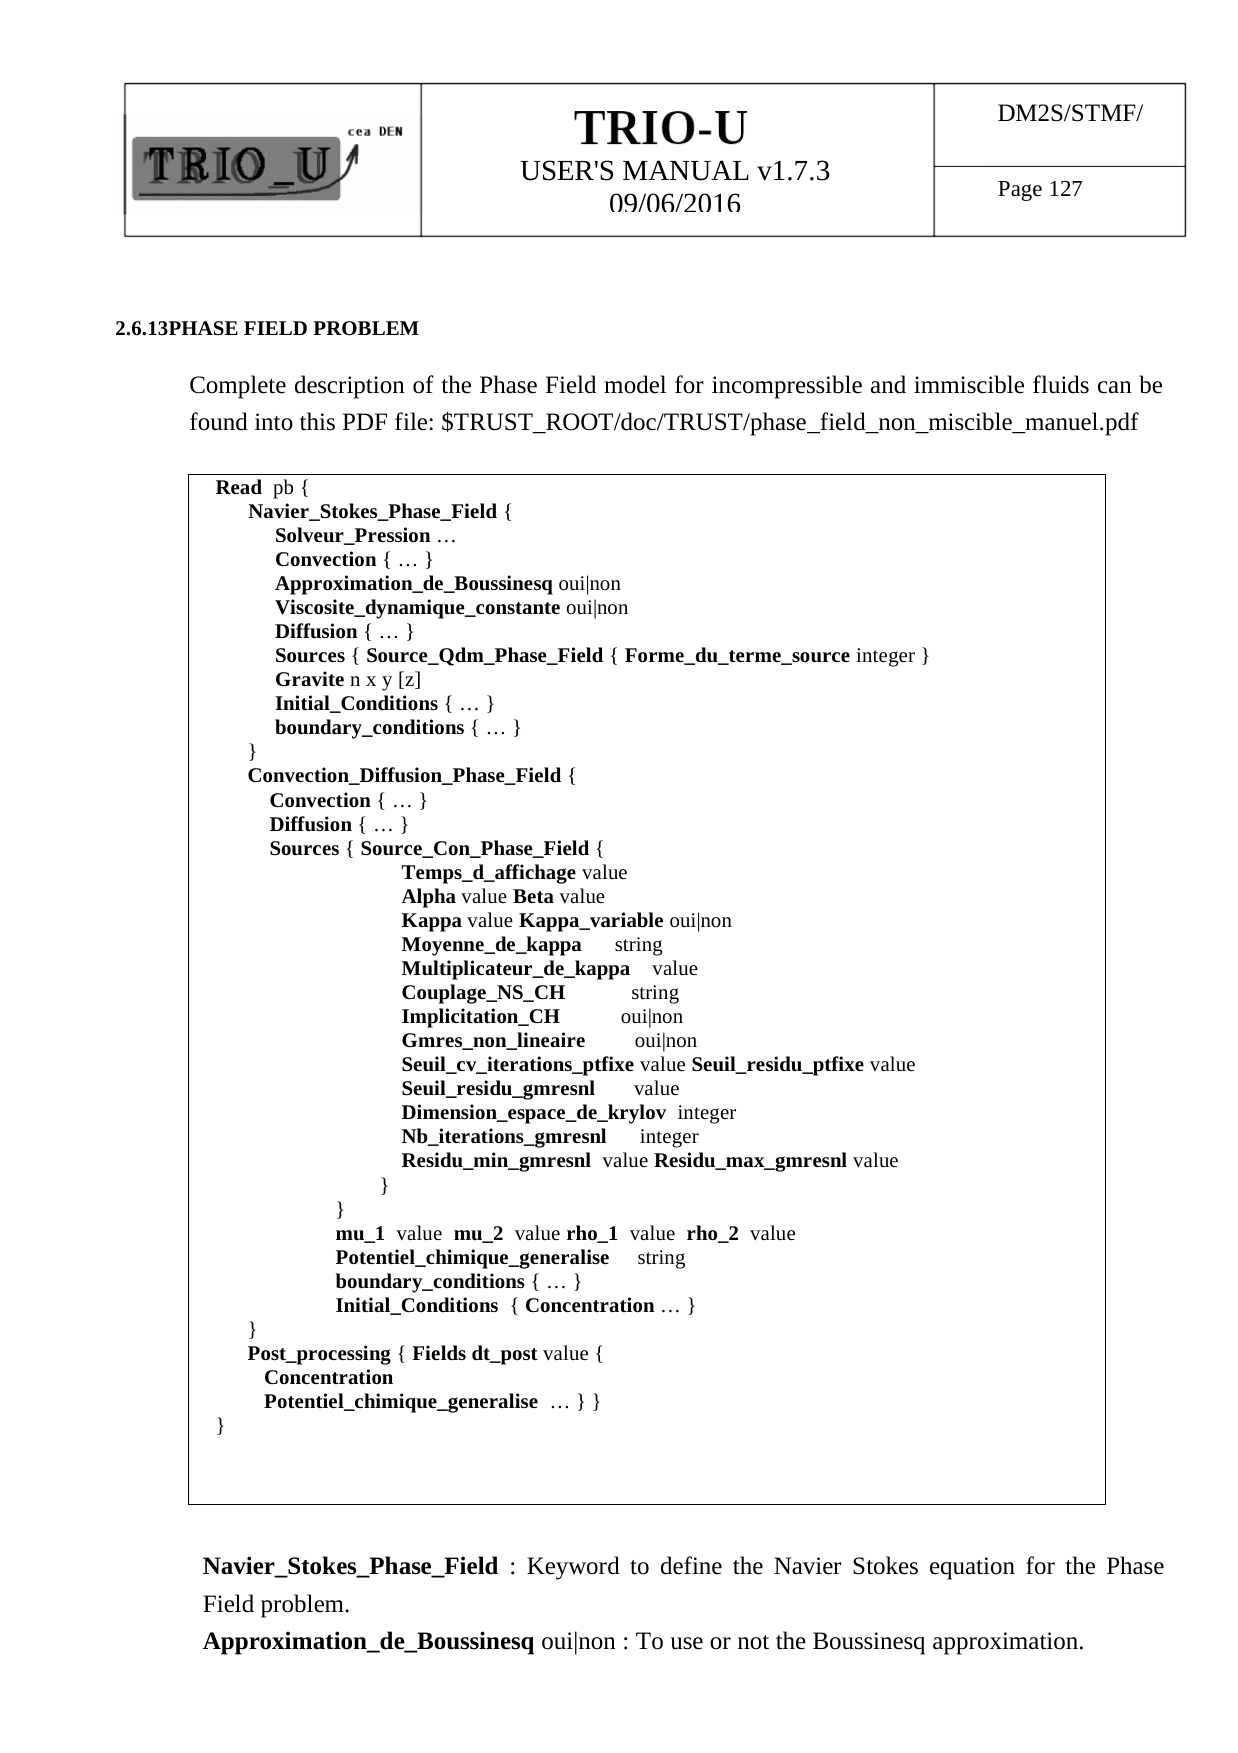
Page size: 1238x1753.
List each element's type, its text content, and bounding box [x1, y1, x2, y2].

text Approximation_de_Boussinesq oui|non : To use or not the Boussinesq approximation. [203, 1618, 1165, 1655]
subtitle PHASE FIELD PROBLEM [115, 316, 1164, 340]
text Complete description of the Phase Field model for incompressible and immiscible fluids can be found into this PDF file: $TRUST_ROOT/doc/TRUST/phase_field_non_miscible_manuel.pdf [189, 361, 1165, 436]
table_header Read pb { Navier_Stokes_Phase_Field { Solveur_Pression … Convection { … } Approximation_de_Boussinesq oui|non Viscosite_dynamique_constante oui|non Diffusion { … } Sources { Source_Qdm_Phase_Field { Forme_du_terme_source integer } Gravite n x y [z] Initial_Conditions { … } boundary_conditions { … } } Convection_Diffusion_Phase_Field { Convection { … } Diffusion { … } Sources { Source_Con_Phase_Field { Temps_d_affichage value Alpha value Beta value Kappa value Kappa_variable oui|non Moyenne_de_kappa string Multiplicateur_de_kappa value Couplage_NS_CH string Implicitation_CH oui|non Gmres_non_lineaire oui|non Seuil_cv_iterations_ptfixe value Seuil_residu_ptfixe value Seuil_residu_gmresnl value Dimension_espace_de_krylov integer Nb_iterations_gmresnl integer Residu_min_gmresnl value Residu_max_gmresnl value } } mu_1 value mu_2 value rho_1 value rho_2 value Potentiel_chimique_generalise string boundary_conditions { … } Initial_Conditions { Concentration … } } Post_processing { Fields dt_post value { Concentration Potentiel_chimique_generalise … } } } [189, 475, 1105, 1504]
text Navier_Stokes_Phase_Field : Keyword to define the Navier Stokes equation for the Phase Field problem. [203, 1543, 1165, 1618]
